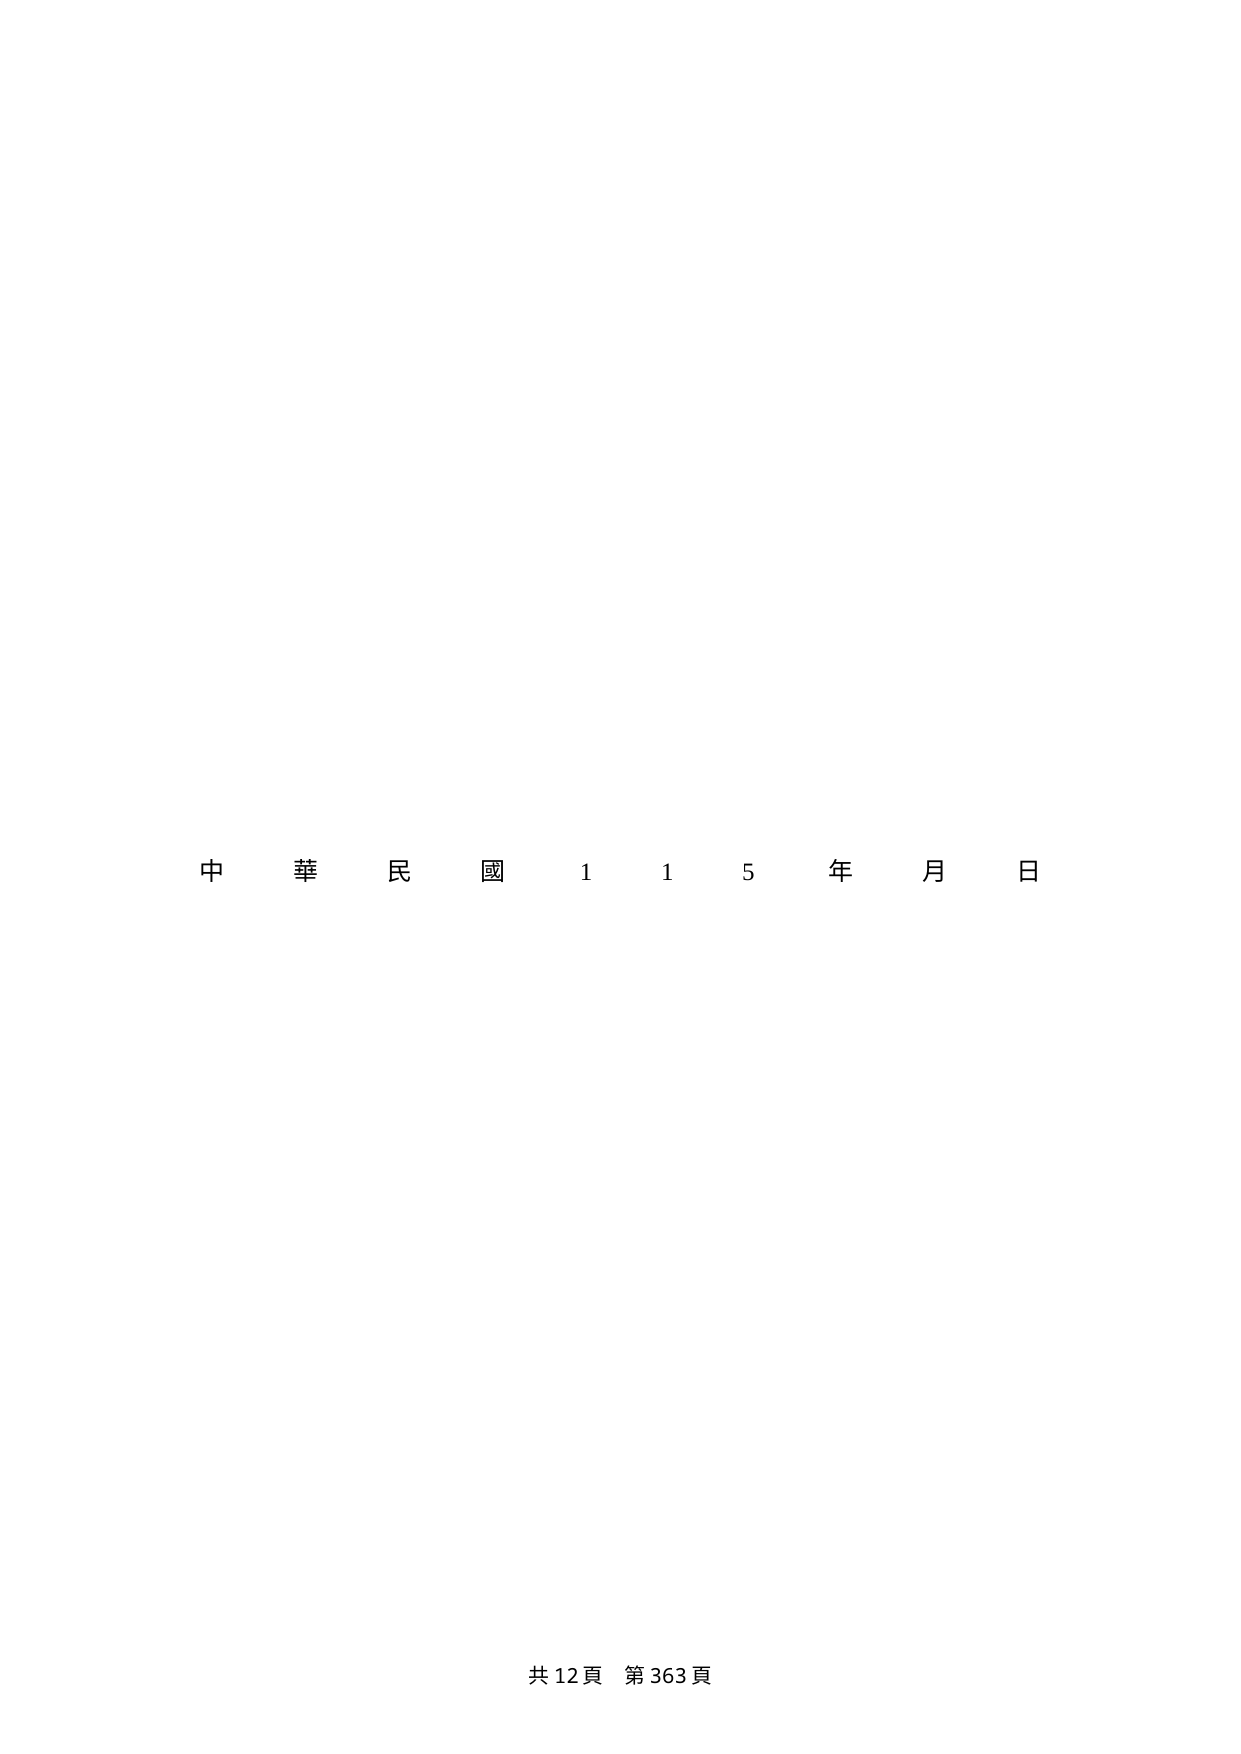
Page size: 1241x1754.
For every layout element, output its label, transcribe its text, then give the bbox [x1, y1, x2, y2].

text 中華民國115年月日 [118, 828, 1122, 891]
